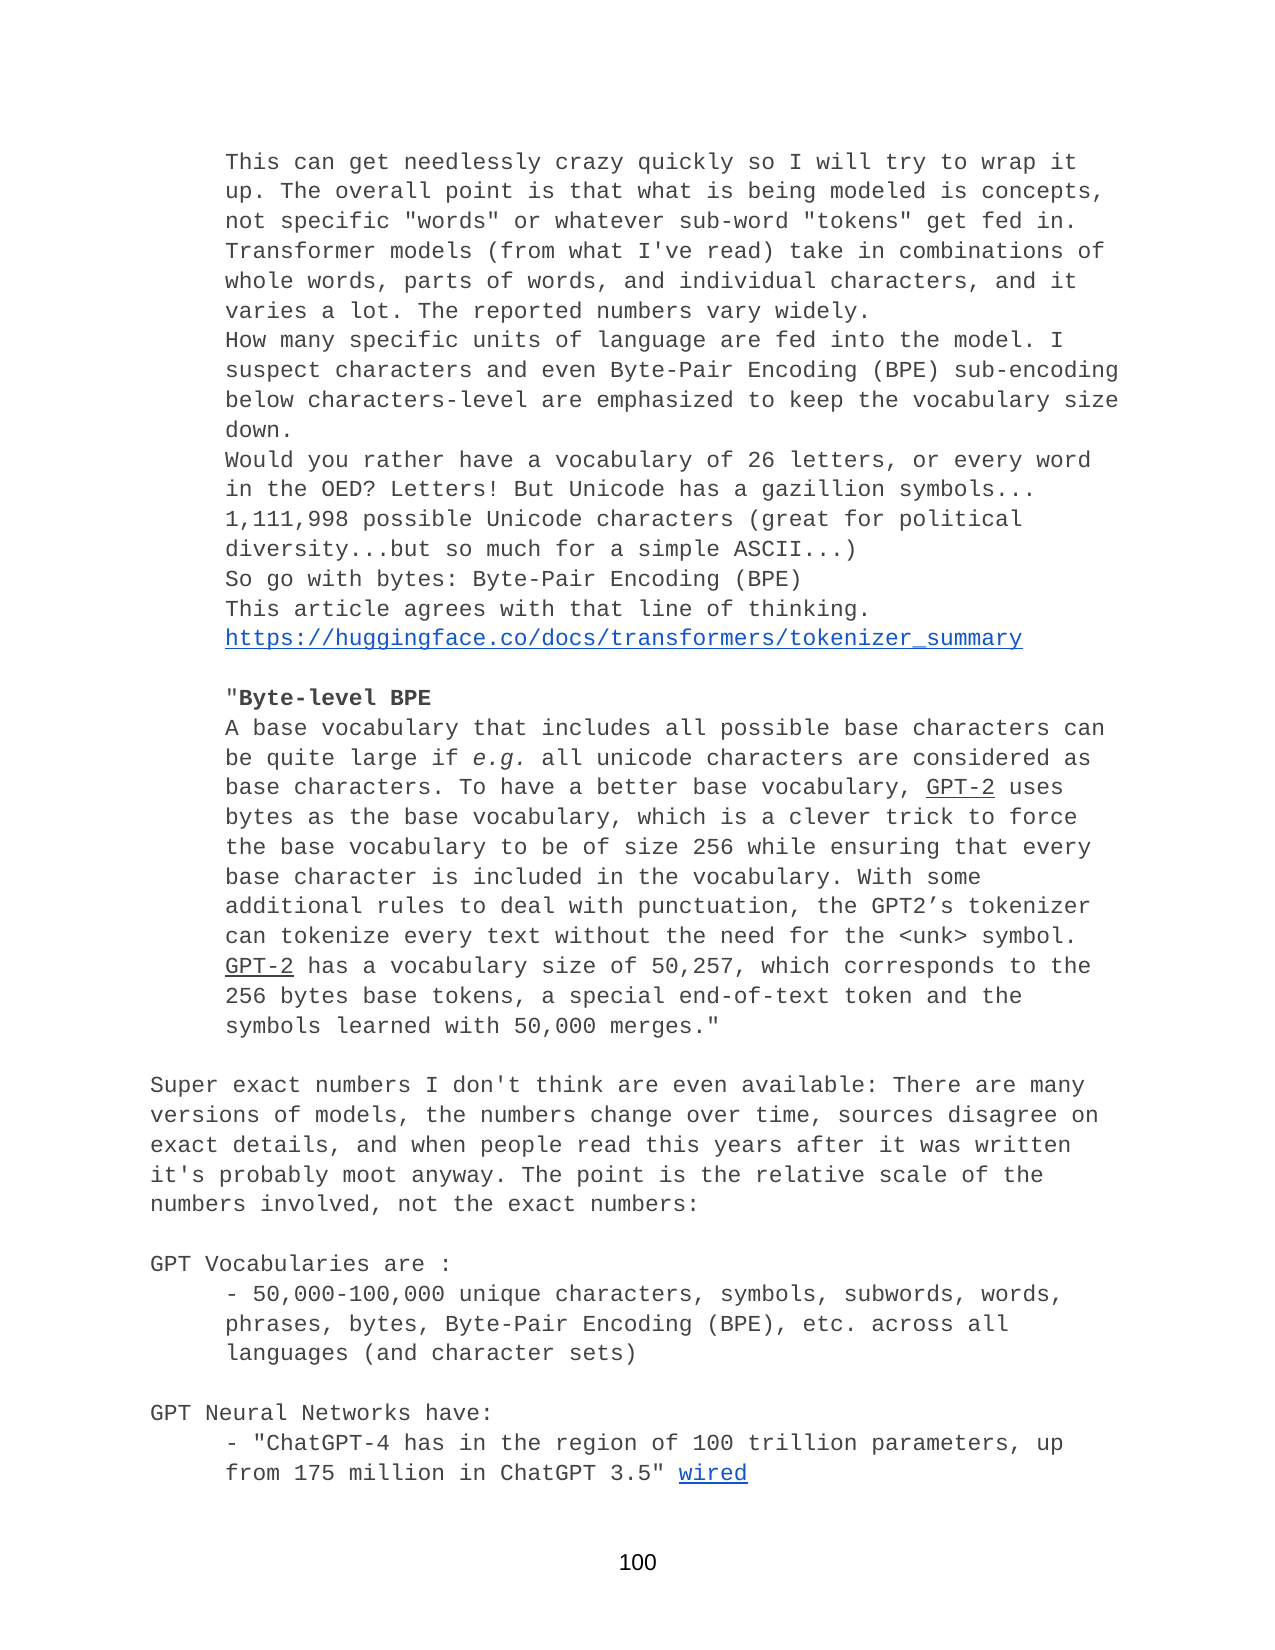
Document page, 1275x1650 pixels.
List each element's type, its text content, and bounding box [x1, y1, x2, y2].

text - "ChatGPT-4 has in the region of 100 trillion parameters, up from 175 million in ChatGPT 3.5" wired [225, 1431, 1125, 1487]
text A base vocabulary that includes all possible base characters can be quite large if e.g. all unicode characters are considered as base characters. To have a better base vocabulary, GPT-2 uses bytes as the base vocabulary, which is a clever trick to force the base vocabulary to be of size 256 while ensuring that every base character is included in the vocabulary. With some additional rules to deal with punctuation, the GPT2’s tokenizer can tokenize every text without the need for the <unk> symbol. GPT-2 has a vocabulary size of 50,257, which corresponds to the 256 bytes base tokens, a special end-of-text token and the symbols learned with 50,000 merges." [225, 716, 1125, 1040]
text https://huggingface.co/docs/transformers/tokenizer_summary [225, 627, 1125, 653]
text GPT Neural Networks have: [150, 1401, 1125, 1427]
text Super exact numbers I don't think are even available: There are many versions of models, the numbers change over time, sources disagree on exact details, and when people read this years after it was written it's probably moot anyway. The point is the relative scale of the numbers involved, not the exact numbers: [150, 1073, 1125, 1219]
text This article agrees with that line of thinking. [225, 597, 1125, 623]
text - 50,000-100,000 unique characters, symbols, subwords, words, phrases, bytes, Byte-Pair Encoding (BPE), etc. across all languages (and character sets) [225, 1282, 1125, 1368]
text Would you rather have a vocabulary of 26 letters, or every word in the OED? Letters! But Unicode has a gazillion symbols... [225, 448, 1125, 504]
text GPT Vocabularies are : [150, 1252, 1125, 1278]
text How many specific units of language are fed into the model. I suspect characters and even Byte-Pair Encoding (BPE) sub-encoding below characters-level are emphasized to keep the vocabulary size down. [225, 329, 1125, 444]
text 1,111,998 possible Unicode characters (great for political diversity...but so much for a simple ASCII...) [225, 507, 1125, 563]
text "Byte-level BPE [225, 686, 1125, 712]
text This can get needlessly crazy quickly so I will try to wrap it up. The overall point is that what is being modeled is concepts, not specific "words" or whatever sub-word "tokens" get fed in. Transformer models (from what I've read) take in combinations of whole words, parts of words, and individual characters, and it varies a lot. The reported numbers vary widely. [225, 150, 1125, 325]
text So go with bytes: Byte-Pair Encoding (BPE) [225, 567, 1125, 593]
